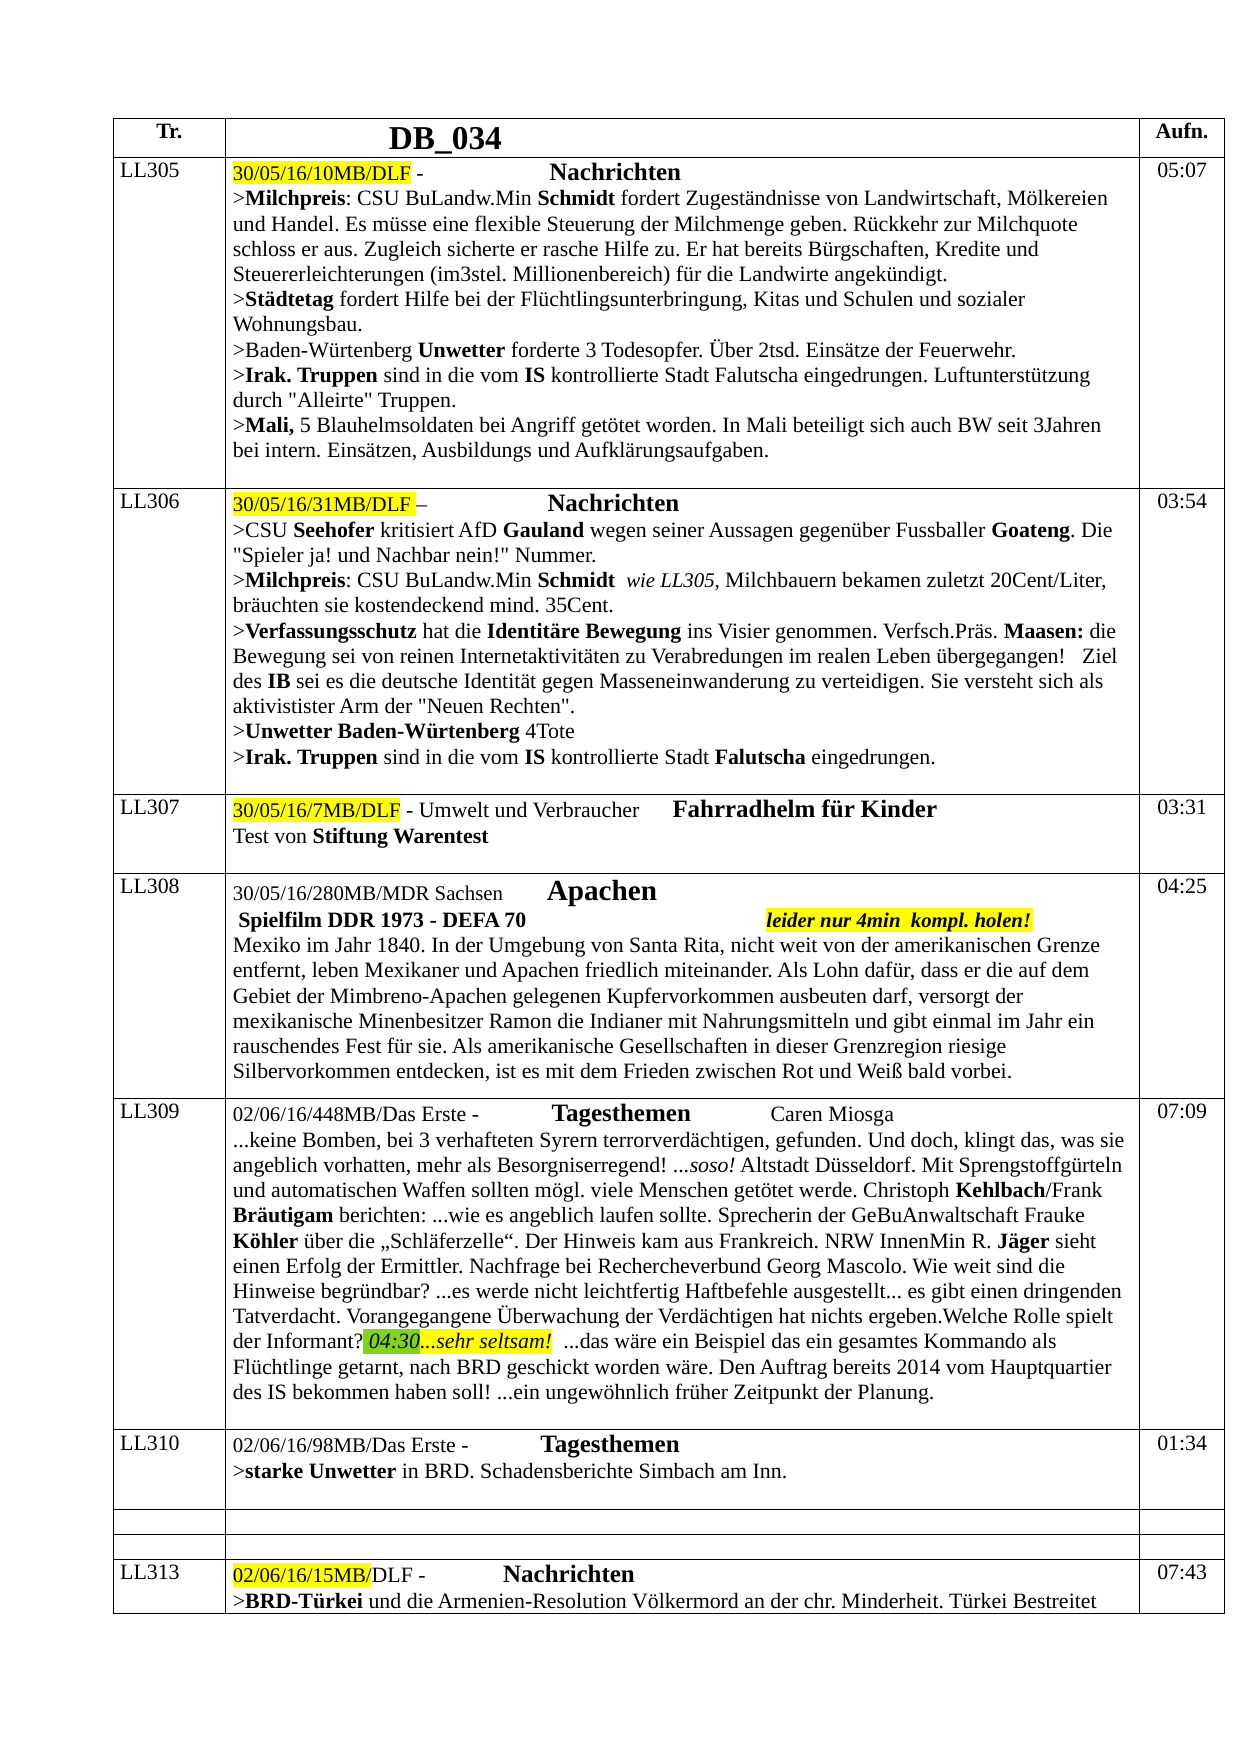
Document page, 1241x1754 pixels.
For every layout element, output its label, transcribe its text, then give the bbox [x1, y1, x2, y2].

table_cell 03:31 [1140, 795, 1224, 873]
table_cell 05:07 [1140, 158, 1224, 488]
table_cell LL309 [114, 1099, 225, 1429]
table_cell [226, 1510, 1139, 1534]
table_cell 07:09 [1140, 1099, 1224, 1429]
table_cell [226, 1535, 1139, 1559]
table_cell 01:34 [1140, 1430, 1224, 1509]
table_cell 30/05/16/280MB/MDR Sachsen Apachen Spielfilm DDR 1973 - DEFA 70 leider nur 4min kompl. holen! Mexiko im Jahr 1840. In der Umgebung von Santa Rita, nicht weit von der amerikanischen Grenze entfernt, leben Mexikaner und Apachen friedlich miteinander. Als Lohn dafür, dass er die auf dem Gebiet der Mimbreno-Apachen gelegenen Kupfervorkommen ausbeuten darf, versorgt der mexikanische Minenbesitzer Ramon die Indianer mit Nahrungsmitteln und gibt einmal im Jahr ein rauschendes Fest für sie. Als amerikanische Gesellschaften in dieser Grenzregion riesige Silbervorkommen entdecken, ist es mit dem Frieden zwischen Rot und Weiß bald vorbei. [226, 874, 1139, 1098]
table_cell [114, 1510, 225, 1534]
table_cell [1140, 1510, 1224, 1534]
table_cell LL307 [114, 795, 225, 873]
table_cell 30/05/16/7MB/DLF - Umwelt und Verbraucher Fahrradhelm für Kinder Test von Stiftung Warentest [226, 795, 1139, 873]
table_cell LL306 [114, 489, 225, 794]
table_cell [1140, 1535, 1224, 1559]
table_cell 03:54 [1140, 489, 1224, 794]
table_cell 30/05/16/31MB/DLF – Nachrichten >CSU Seehofer kritisiert AfD Gauland wegen seiner Aussagen gegenüber Fussballer Goateng. Die "Spieler ja! und Nachbar nein!" Nummer. >Milchpreis: CSU BuLandw.Min Schmidt wie LL305, Milchbauern bekamen zuletzt 20Cent/Liter, bräuchten sie kostendeckend mind. 35Cent. >Verfassungsschutz hat die Identitäre Bewegung ins Visier genommen. Verfsch.Präs. Maasen: die Bewegung sei von reinen Internetaktivitäten zu Verabredungen im realen Leben übergegangen! Ziel des IB sei es die deutsche Identität gegen Masseneinwanderung zu verteidigen. Sie versteht sich als aktivistister Arm der "Neuen Rechten". >Unwetter Baden-Würtenberg 4Tote >Irak. Truppen sind in die vom IS kontrollierte Stadt Falutscha eingedrungen. [226, 489, 1139, 794]
table_header DB_034 [226, 119, 1139, 157]
table_cell 04:25 [1140, 874, 1224, 1098]
table_cell 02/06/16/15MB/DLF - Nachrichten >BRD-Türkei und die Armenien-Resolution Völkermord an der chr. Minderheit. Türkei Bestreitet [226, 1560, 1139, 1613]
table_cell [114, 1535, 225, 1559]
table_header Tr. [114, 119, 225, 157]
table_cell LL305 [114, 158, 225, 488]
table_cell 02/06/16/98MB/Das Erste - Tagesthemen >starke Unwetter in BRD. Schadensberichte Simbach am Inn. [226, 1430, 1139, 1509]
table_header Aufn. [1140, 119, 1224, 157]
table_cell LL313 [114, 1560, 225, 1613]
table_cell LL308 [114, 874, 225, 1098]
table_cell 02/06/16/448MB/Das Erste - Tagesthemen Caren Miosga ...keine Bomben, bei 3 verhafteten Syrern terrorverdächtigen, gefunden. Und doch, klingt das, was sie angeblich vorhatten, mehr als Besorgniserregend! ...soso! Altstadt Düsseldorf. Mit Sprengstoffgürteln und automatischen Waffen sollten mögl. viele Menschen getötet werde. Christoph Kehlbach/Frank Bräutigam berichten: ...wie es angeblich laufen sollte. Sprecherin der GeBuAnwaltschaft Frauke Köhler über die „Schläferzelle“. Der Hinweis kam aus Frankreich. NRW InnenMin R. Jäger sieht einen Erfolg der Ermittler. Nachfrage bei Rechercheverbund Georg Mascolo. Wie weit sind die Hinweise begründbar? ...es werde nicht leichtfertig Haftbefehle ausgestellt... es gibt einen dringenden Tatverdacht. Vorangegangene Überwachung der Verdächtigen hat nichts ergeben.Welche Rolle spielt der Informant? 04:30...sehr seltsam! ...das wäre ein Beispiel das ein gesamtes Kommando als Flüchtlinge getarnt, nach BRD geschickt worden wäre. Den Auftrag bereits 2014 vom Hauptquartier des IS bekommen haben soll! ...ein ungewöhnlich früher Zeitpunkt der Planung. [226, 1099, 1139, 1429]
table_cell 30/05/16/10MB/DLF - Nachrichten >Milchpreis: CSU BuLandw.Min Schmidt fordert Zugeständnisse von Landwirtschaft, Mölkereien und Handel. Es müsse eine flexible Steuerung der Milchmenge geben. Rückkehr zur Milchquote schloss er aus. Zugleich sicherte er rasche Hilfe zu. Er hat bereits Bürgschaften, Kredite und Steuererleichterungen (im3stel. Millionenbereich) für die Landwirte angekündigt. >Städtetag fordert Hilfe bei der Flüchtlingsunterbringung, Kitas und Schulen und sozialer Wohnungsbau. >Baden-Würtenberg Unwetter forderte 3 Todesopfer. Über 2tsd. Einsätze der Feuerwehr. >Irak. Truppen sind in die vom IS kontrollierte Stadt Falutscha eingedrungen. Luftunterstützung durch "Alleirte" Truppen. >Mali, 5 Blauhelmsoldaten bei Angriff getötet worden. In Mali beteiligt sich auch BW seit 3Jahren bei intern. Einsätzen, Ausbildungs und Aufklärungsaufgaben. [226, 158, 1139, 488]
table_cell LL310 [114, 1430, 225, 1509]
table_cell 07:43 [1140, 1560, 1224, 1613]
